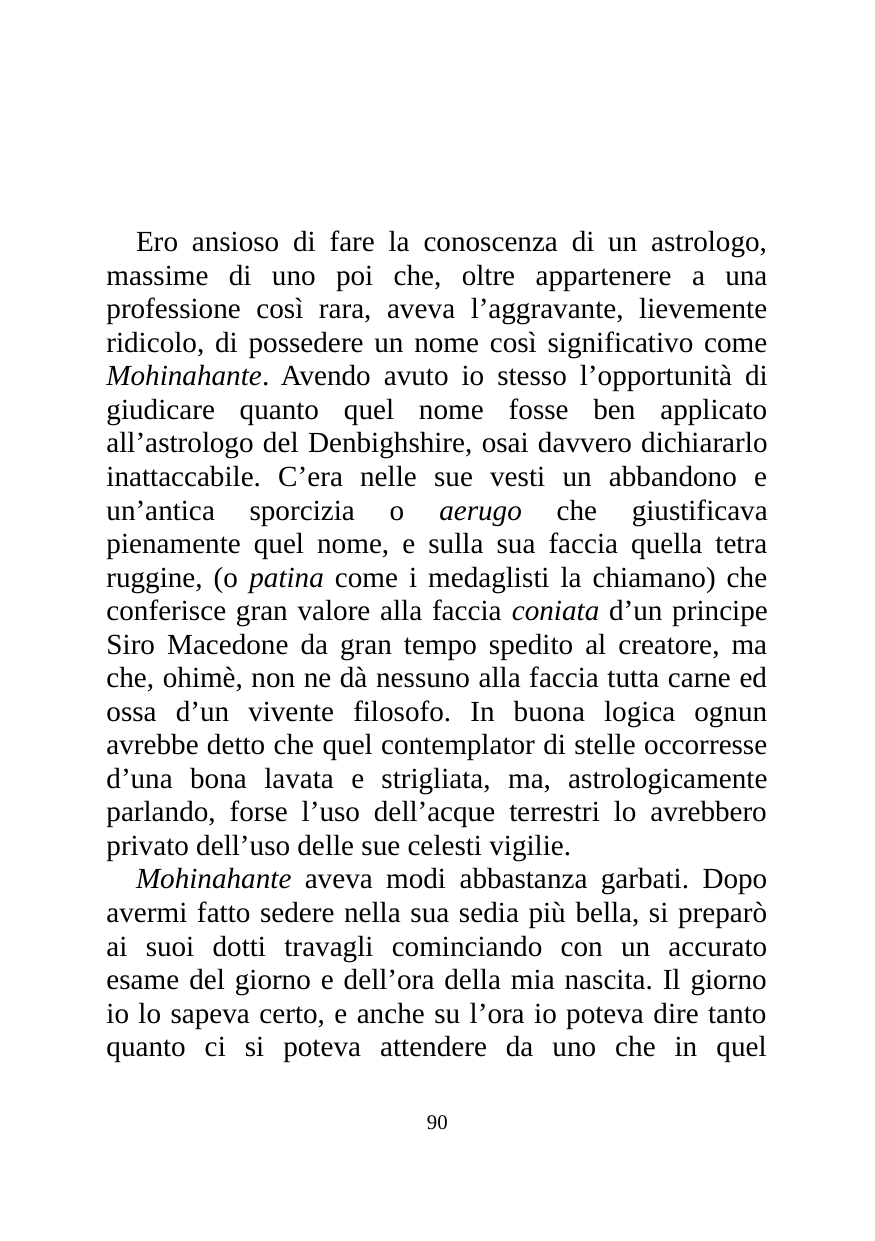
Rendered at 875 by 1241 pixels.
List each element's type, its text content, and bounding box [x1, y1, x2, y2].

text Mohinahante aveva modi abbastanza garbati. Dopo avermi fatto sedere nella sua sedia più bella, si preparò ai suoi dotti travagli cominciando con un accurato esame del giorno e dell’ora della mia nascita. Il giorno io lo sapeva certo, e anche su l’ora io poteva dire tanto quanto ci si poteva attendere da uno che in quel [106, 862, 768, 1063]
text Ero ansioso di fare la conoscenza di un astrologo, massime di uno poi che, oltre appartenere a una professione così rara, aveva l’aggravante, lievemente ridicolo, di possedere un nome così significativo come Mohinahante. Avendo avuto io stesso l’opportunità di giudicare quanto quel nome fosse ben applicato all’astrologo del Denbighshire, osai davvero dichiararlo inattaccabile. C’era nelle sue vesti un abbandono e un’antica sporcizia o aerugo che giustificava pienamente quel nome, e sulla sua faccia quella tetra ruggine, (o patina come i medaglisti la chiamano) che conferisce gran valore alla faccia coniata d’un principe Siro Macedone da gran tempo spedito al creatore, ma che, ohimè, non ne dà nessuno alla faccia tutta carne ed ossa d’un vivente filosofo. In buona logica ognun avrebbe detto che quel contemplator di stelle occorresse d’una bona lavata e strigliata, ma, astrologicamente parlando, forse l’uso dell’acque terrestri lo avrebbero privato dell’uso delle sue celesti vigilie. [106, 224, 768, 862]
